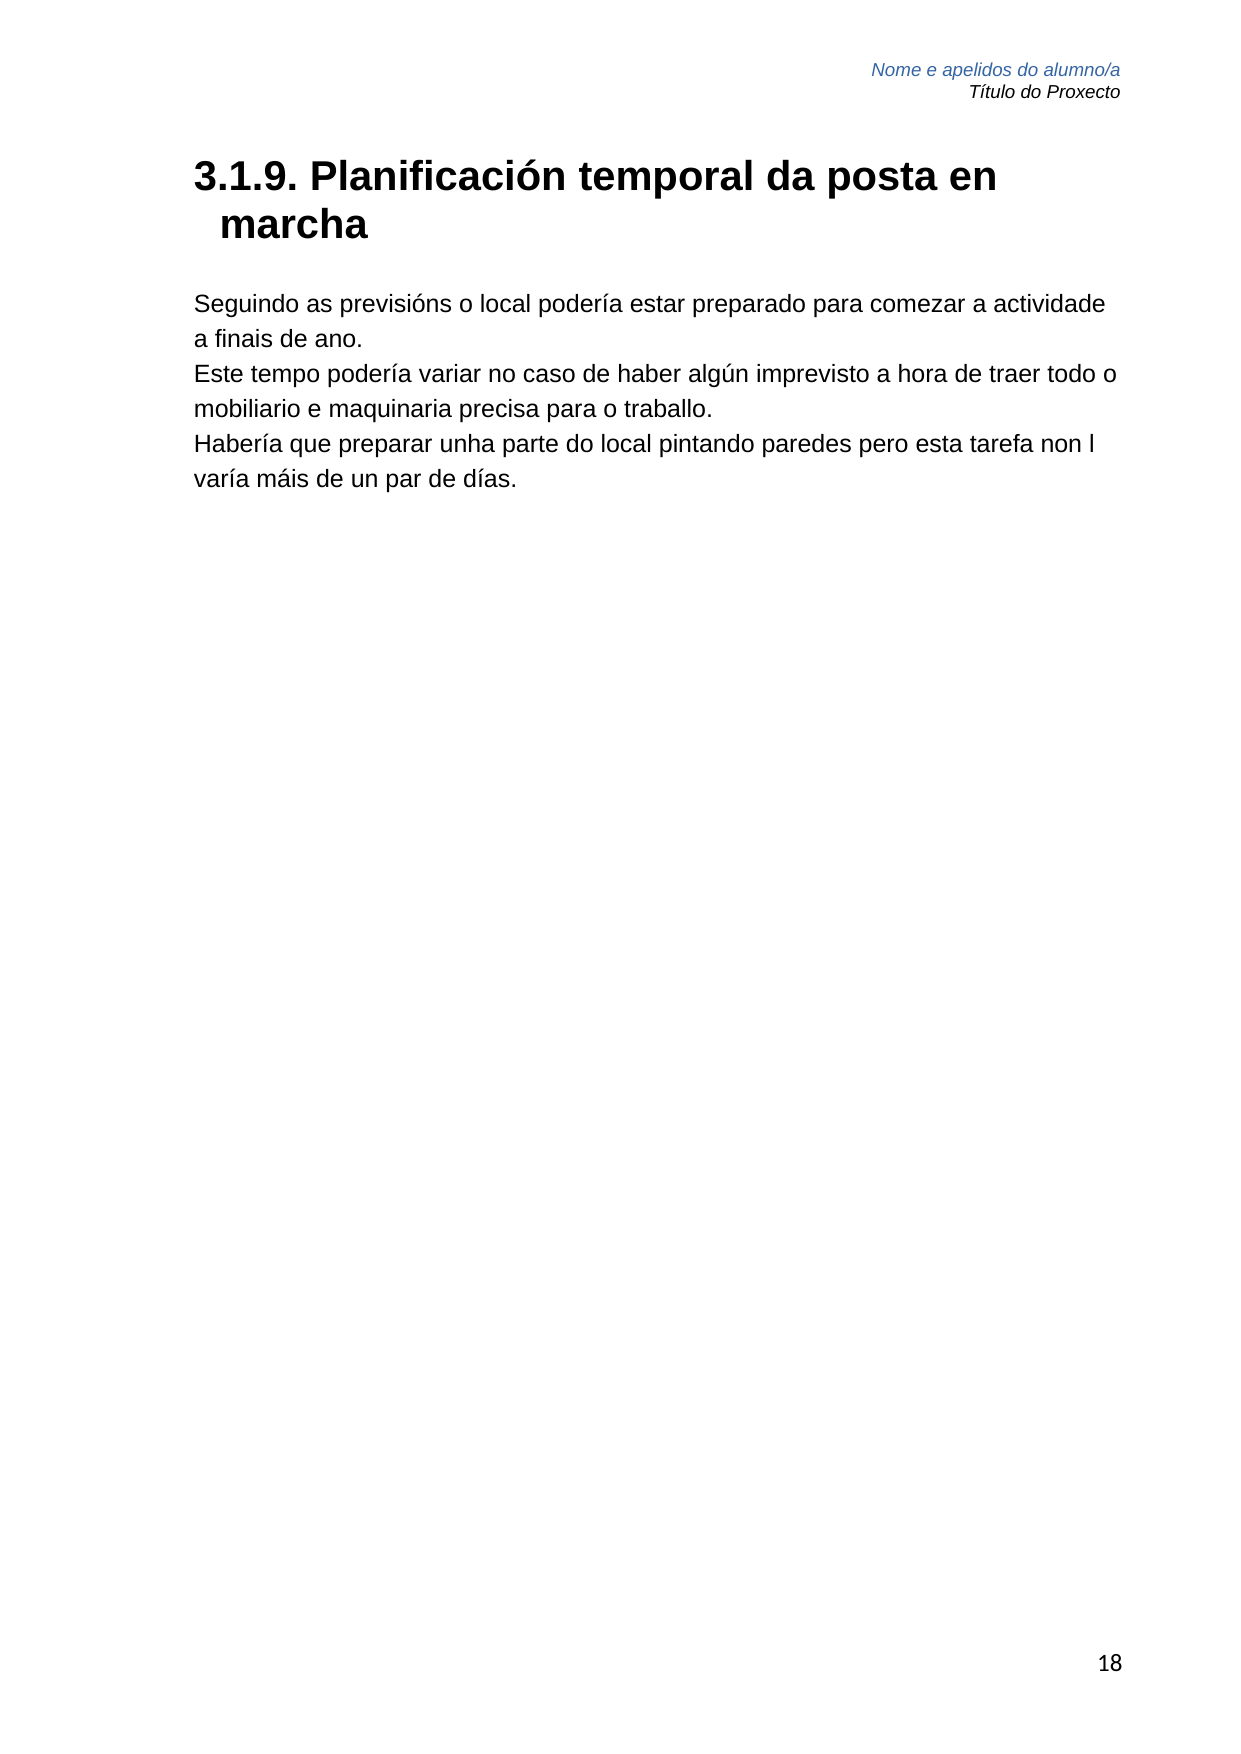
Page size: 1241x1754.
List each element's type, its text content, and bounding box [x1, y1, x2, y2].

text mobiliario e maquinaria precisa para o traballo. [194, 394, 1122, 422]
text Seguindo as previsións o local podería estar preparado para comezar a actividade [194, 289, 1122, 317]
text Este tempo podería variar no caso de haber algún imprevisto a hora de traer todo o [194, 359, 1122, 387]
text varía máis de un par de días. [194, 464, 1122, 492]
text Habería que preparar unha parte do local pintando paredes pero esta tarefa non l [194, 429, 1122, 457]
text 3.1.9. Planificación temporal da posta en marcha [194, 152, 1122, 247]
text a finais de ano. [194, 324, 1122, 352]
